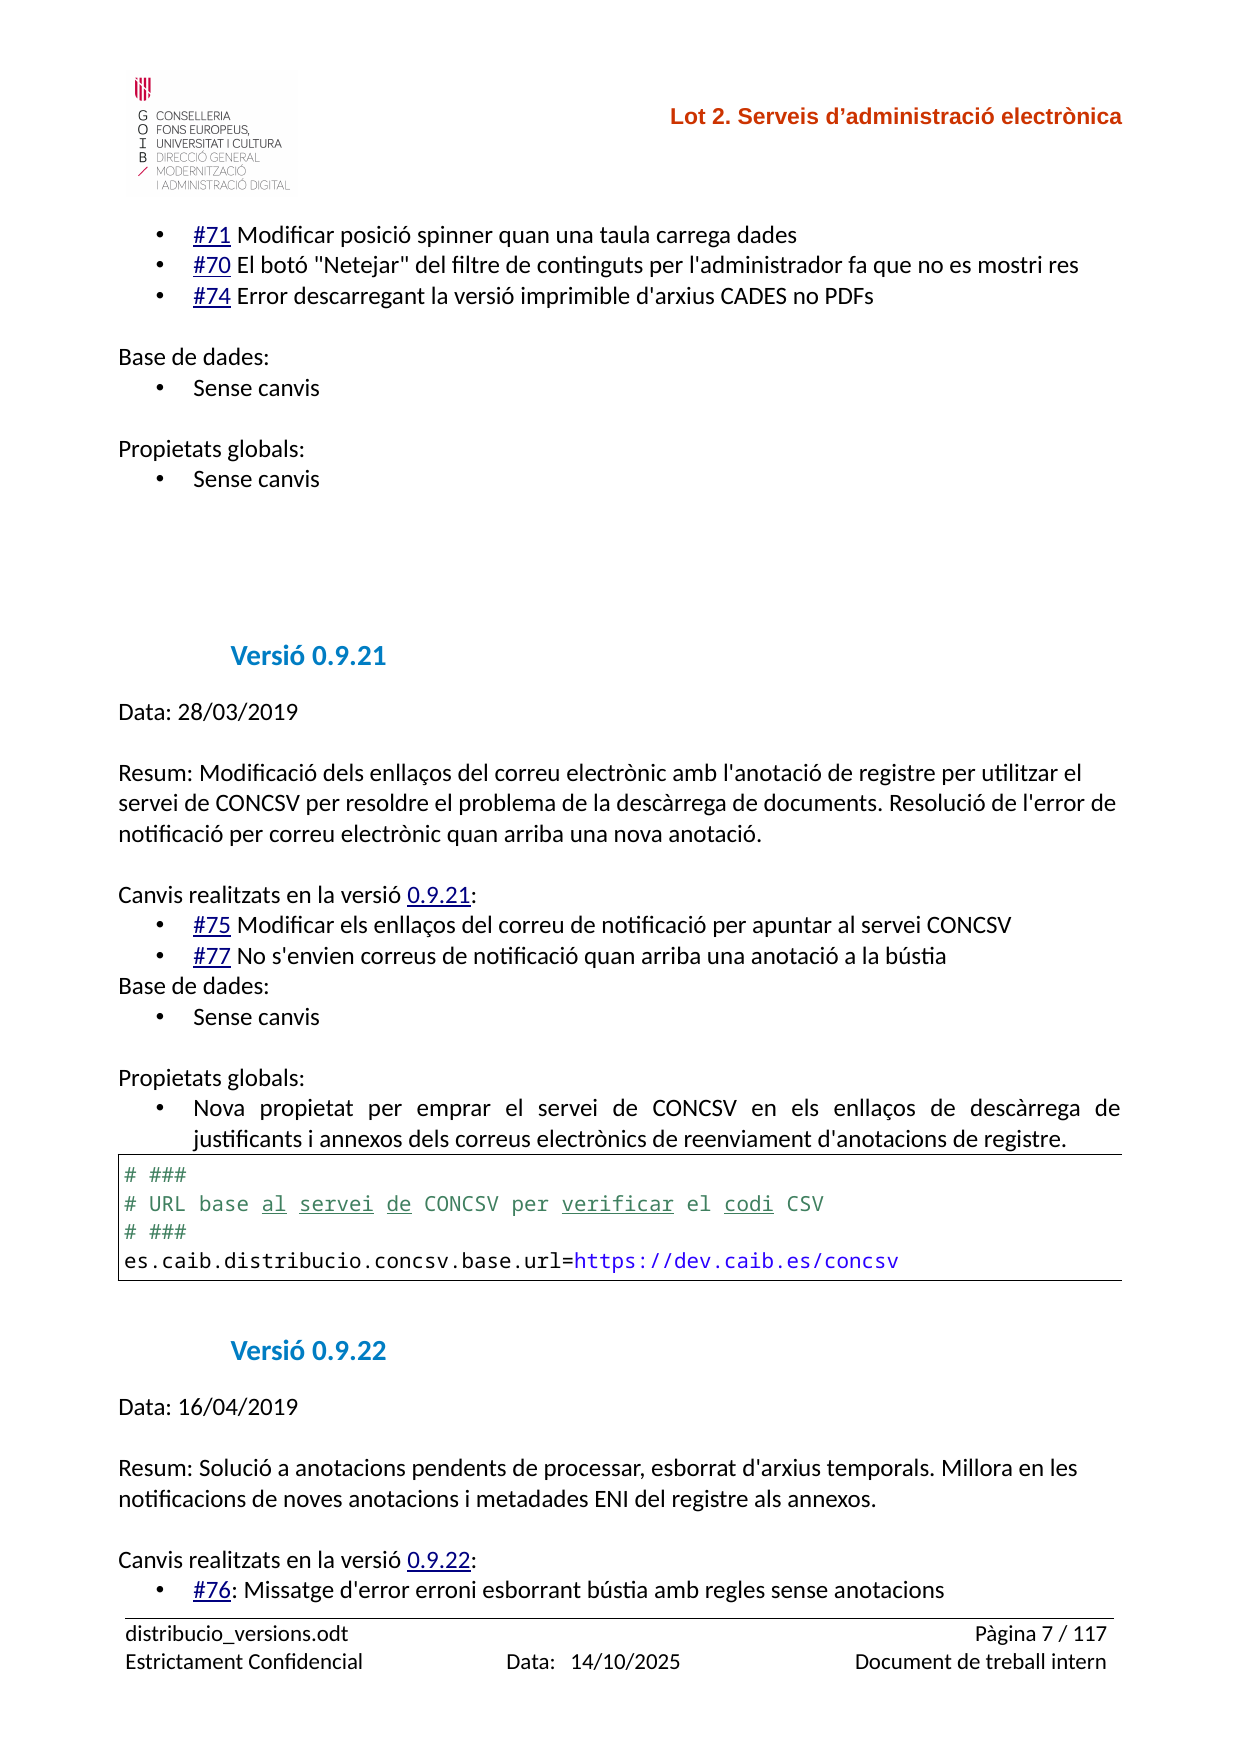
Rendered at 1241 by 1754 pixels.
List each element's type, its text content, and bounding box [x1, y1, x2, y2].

list #75 Modificar els enllaços del correu de notificació per apuntar al servei CONCSV [156, 909, 1122, 940]
list Nova propietat per emprar el servei de CONCSV en els enllaços de descàrrega de justificants i annexos dels correus electrònics de reenviament d'anotacions de registre. [156, 1093, 1122, 1154]
text Data: 16/04/2019 [118, 1391, 1122, 1422]
text Resum: Solució a anotacions pendents de processar, esborrat d'arxius temporals. Millora en les notificacions de noves anotacions i metadades ENI del registre als annexos. [118, 1452, 1122, 1513]
picture [126, 70, 299, 197]
subtitle Versió 0.9.21 [153, 637, 1122, 672]
text Base de dades: [118, 341, 1122, 372]
list Sense canvis [156, 372, 1122, 402]
subtitle Versió 0.9.22 [153, 1332, 1122, 1368]
text Base de dades: [118, 971, 1122, 1001]
list #77 No s'envien correus de notificació quan arriba una anotació a la bústia [156, 940, 1122, 971]
list Sense canvis [156, 1001, 1122, 1032]
text Propietats globals: [118, 1062, 1122, 1093]
list #70 El botó "Netejar" del filtre de continguts per l'administrador fa que no es mostri res [156, 250, 1122, 280]
list #71 Modificar posició spinner quan una taula carrega dades [156, 219, 1122, 250]
text Canvis realitzats en la versió 0.9.22: [118, 1544, 1122, 1574]
text Resum: Modificació dels enllaços del correu electrònic amb l'anotació de registre per utilitzar el servei de CONCSV per resoldre el problema de la descàrrega de documents. Resolució de l'error de notificació per correu electrònic quan arriba una nova anotació. [118, 757, 1122, 848]
text Propietats globals: [118, 433, 1122, 463]
text Canvis realitzats en la versió 0.9.21: [118, 879, 1122, 909]
list Sense canvis [156, 463, 1122, 494]
list #76: Missatge d'error erroni esborrant bústia amb regles sense anotacions [156, 1574, 1122, 1605]
text Data: 28/03/2019 [118, 696, 1122, 726]
table_header # ### # URL base al servei de CONCSV per verificar el codi CSV # ### es.caib.distribucio.concsv.base.url=https://dev.caib.es/concsv [119, 1155, 1122, 1280]
list #74 Error descarregant la versió imprimible d'arxius CADES no PDFs [156, 280, 1122, 311]
